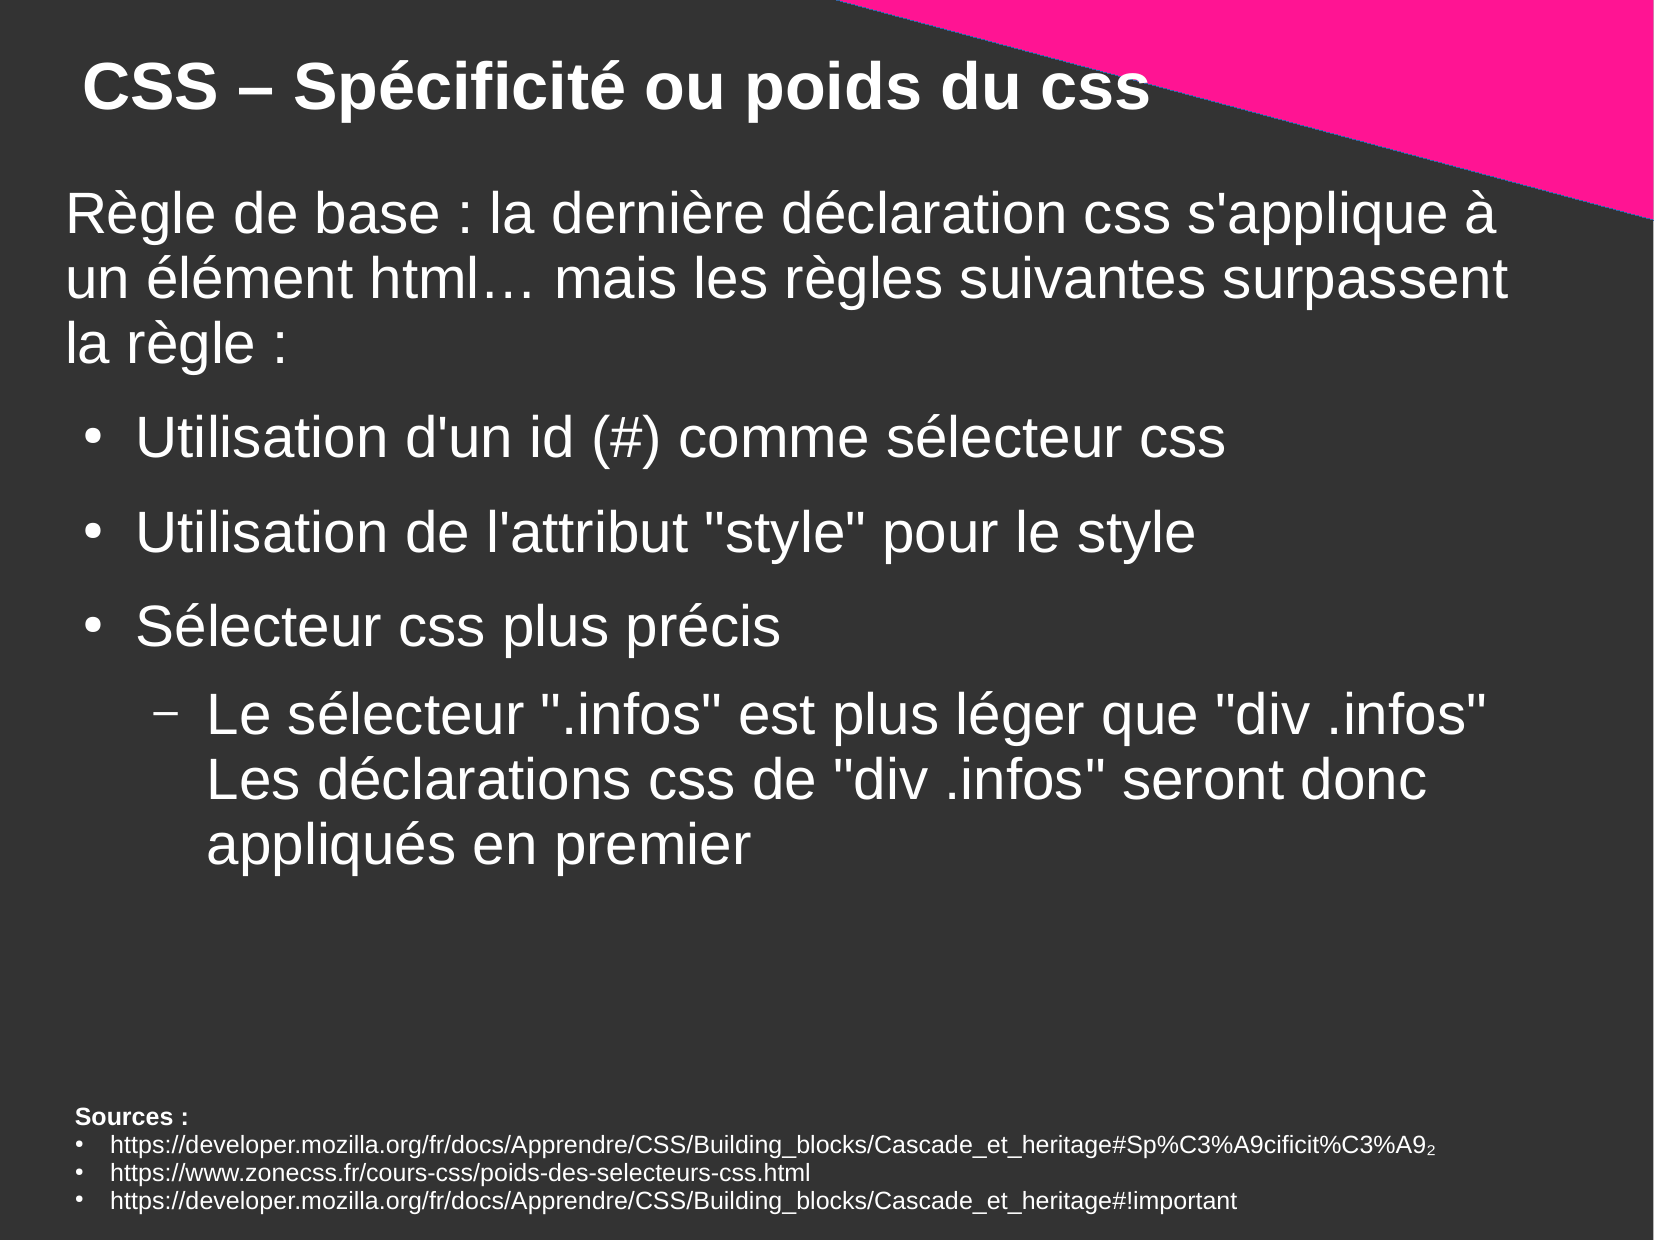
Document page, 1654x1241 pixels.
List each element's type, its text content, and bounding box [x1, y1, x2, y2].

text_box Sources : https://developer.mozilla.org/fr/docs/Apprendre/CSS/Building_blocks/Cascade_et_heritage#Sp%C3%A9cificit%C3%A9₂ https://www.zonecss.fr/cours-css/poids-des-selecteurs-css.html https://developer.mozilla.org/fr/docs/Apprendre/CSS/Building_blocks/Cascade_et_heritage#!important [60, 1095, 1546, 1241]
text_box [836, 0, 1654, 221]
list Règle de base : la dernière déclaration css s'applique à un élément html… mais les règles suivantes surpassent la règle : Utilisation d'un id (#) comme sélecteur css Utilisation de l'attribut "style" pour le style Sélecteur css plus précis Le sélecteur ".infos" est plus léger que "div .infos" Les déclarations css de "div .infos" seront donc appliqués en premier [64, 180, 1546, 969]
title CSS – Spécificité ou poids du css [82, 49, 1571, 162]
